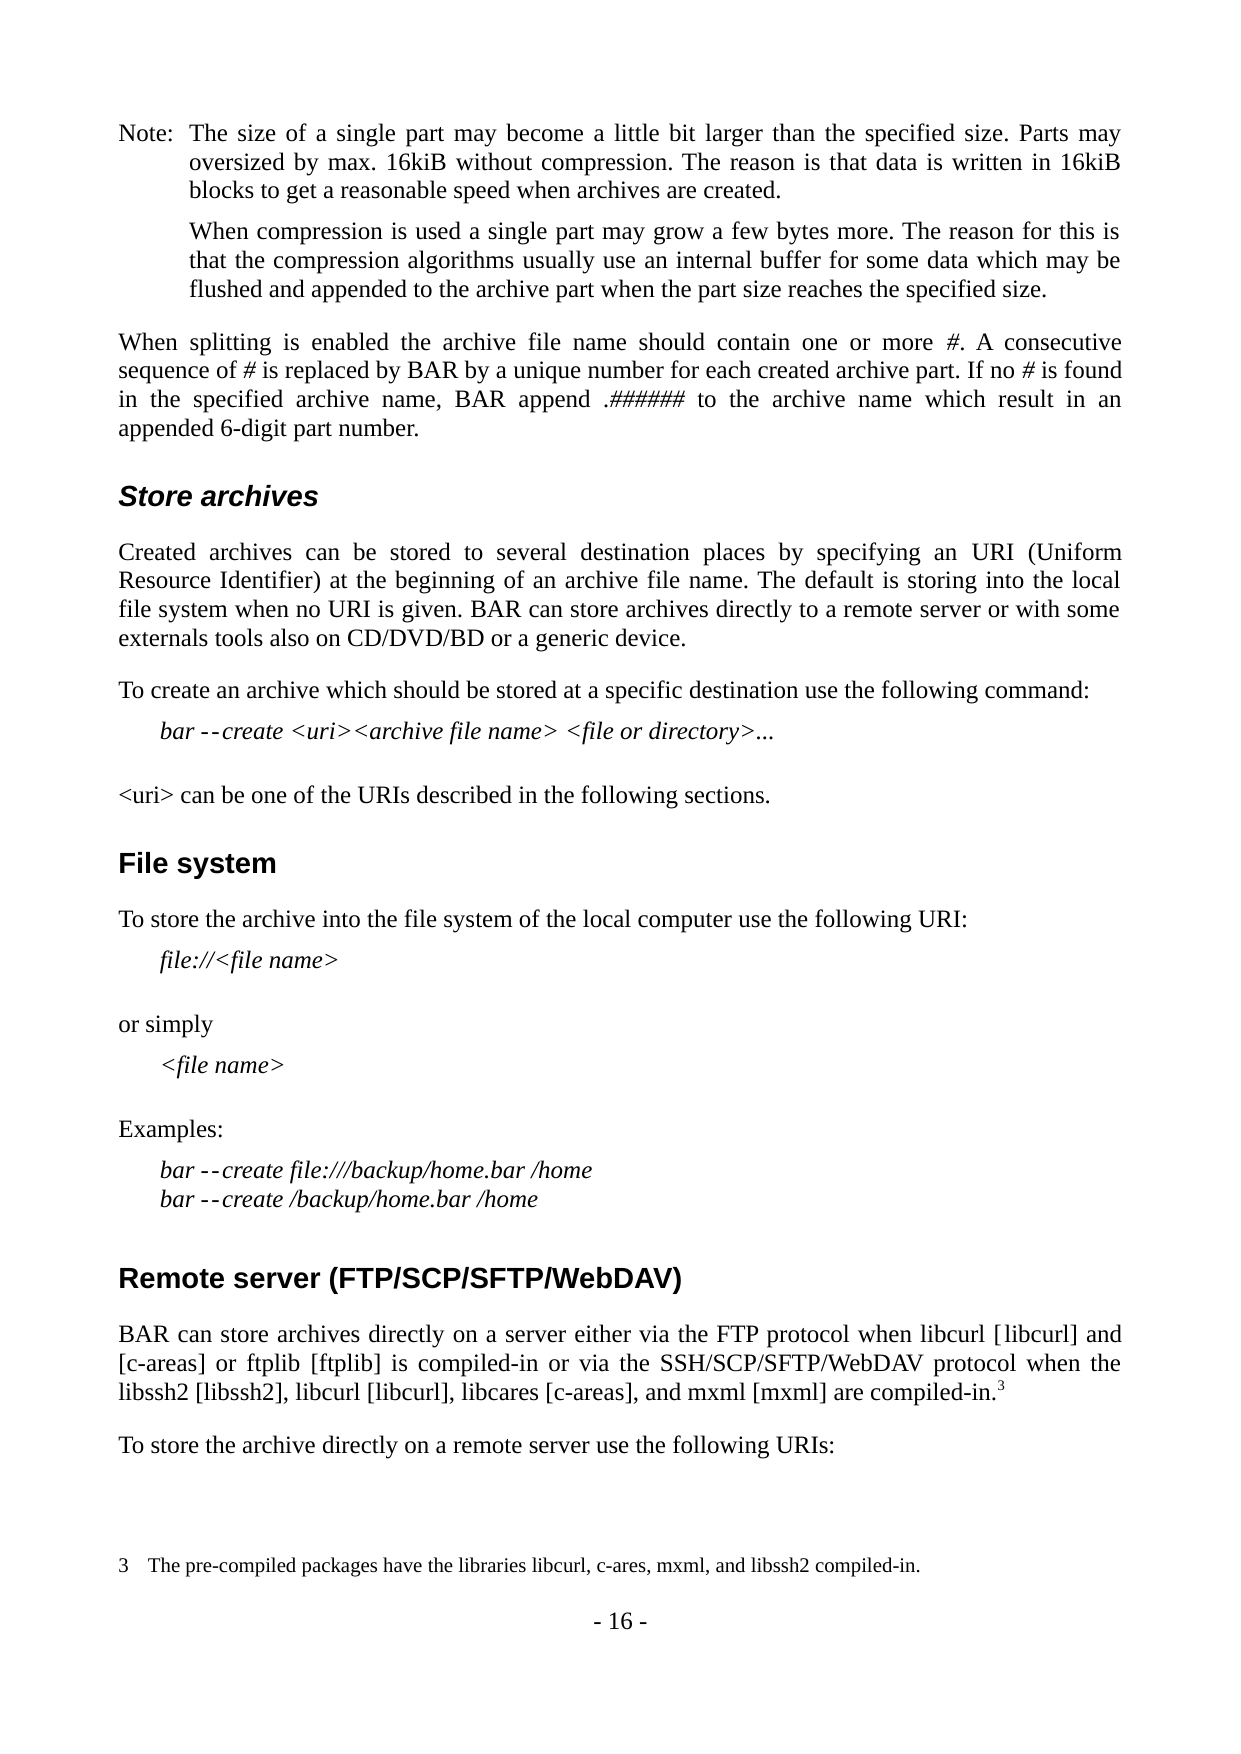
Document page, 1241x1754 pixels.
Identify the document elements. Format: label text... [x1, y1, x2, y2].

subtitle Remote server (FTP/SCP/SFTP/WebDAV) [118, 1261, 1122, 1295]
text bar ‑‑create /backup/home.bar /home [159, 1184, 1122, 1213]
text bar ‑‑create file:///backup/home.bar /home [159, 1155, 1122, 1184]
text file://<file name> [159, 945, 1122, 974]
text <uri> can be one of the URIs described in the following sections. [118, 781, 1122, 809]
text To store the archive directly on a remote server use the following URIs: [118, 1430, 1122, 1458]
text or simply [118, 1009, 1122, 1038]
text Examples: [118, 1114, 1122, 1143]
text Created archives can be stored to several destination places by specifying an URI (Uniform Resource Identifier) at the beginning of an archive file name. The default is storing into the local file system when no URI is given. BAR can store archives directly to a remote server or with some externals tools also on CD/DVD/BD or a generic device. [118, 537, 1122, 652]
text When compression is used a single part may grow a few bytes more. The reason for this is that the compression algorithms usually use an internal buffer for some data which may be flushed and appended to the archive part when the part size reaches the specified size. [118, 216, 1122, 303]
text BAR can store archives directly on a server either via the FTP protocol when libcurl [libcurl] and [c-areas] or ftplib [ftplib] is compiled-in or via the SSH/SCP/SFTP/WebDAV protocol when the libssh2 [libssh2], libcurl [libcurl], libcares [c-areas], and mxml [mxml] are compiled-in. [118, 1319, 1122, 1406]
subtitle Store archives [118, 478, 1122, 512]
text To store the archive into the file system of the local computer use the following URI: [118, 904, 1122, 933]
text <file name> [159, 1050, 1122, 1079]
text The pre-compiled packages have the libraries libcurl, c-ares, mxml, and libssh2 compiled-in. [118, 1553, 1122, 1577]
text bar ‑‑create <uri><archive file name> <file or directory>... [159, 716, 1122, 745]
text Note: The size of a single part may become a little bit larger than the specified size. Parts may oversized by max. 16kiB without compression. The reason is that data is written in 16kiB blocks to get a reasonable speed when archives are created. [118, 118, 1122, 204]
subtitle File system [118, 846, 1122, 880]
text When splitting is enabled the archive file name should contain one or more #. A consecutive sequence of # is replaced by BAR by a unique number for each created archive part. If no # is found in the specified archive name, BAR append .###### to the archive name which result in an appended 6-digit part number. [118, 327, 1122, 442]
text To create an archive which should be stored at a specific destination use the following command: [118, 676, 1122, 704]
